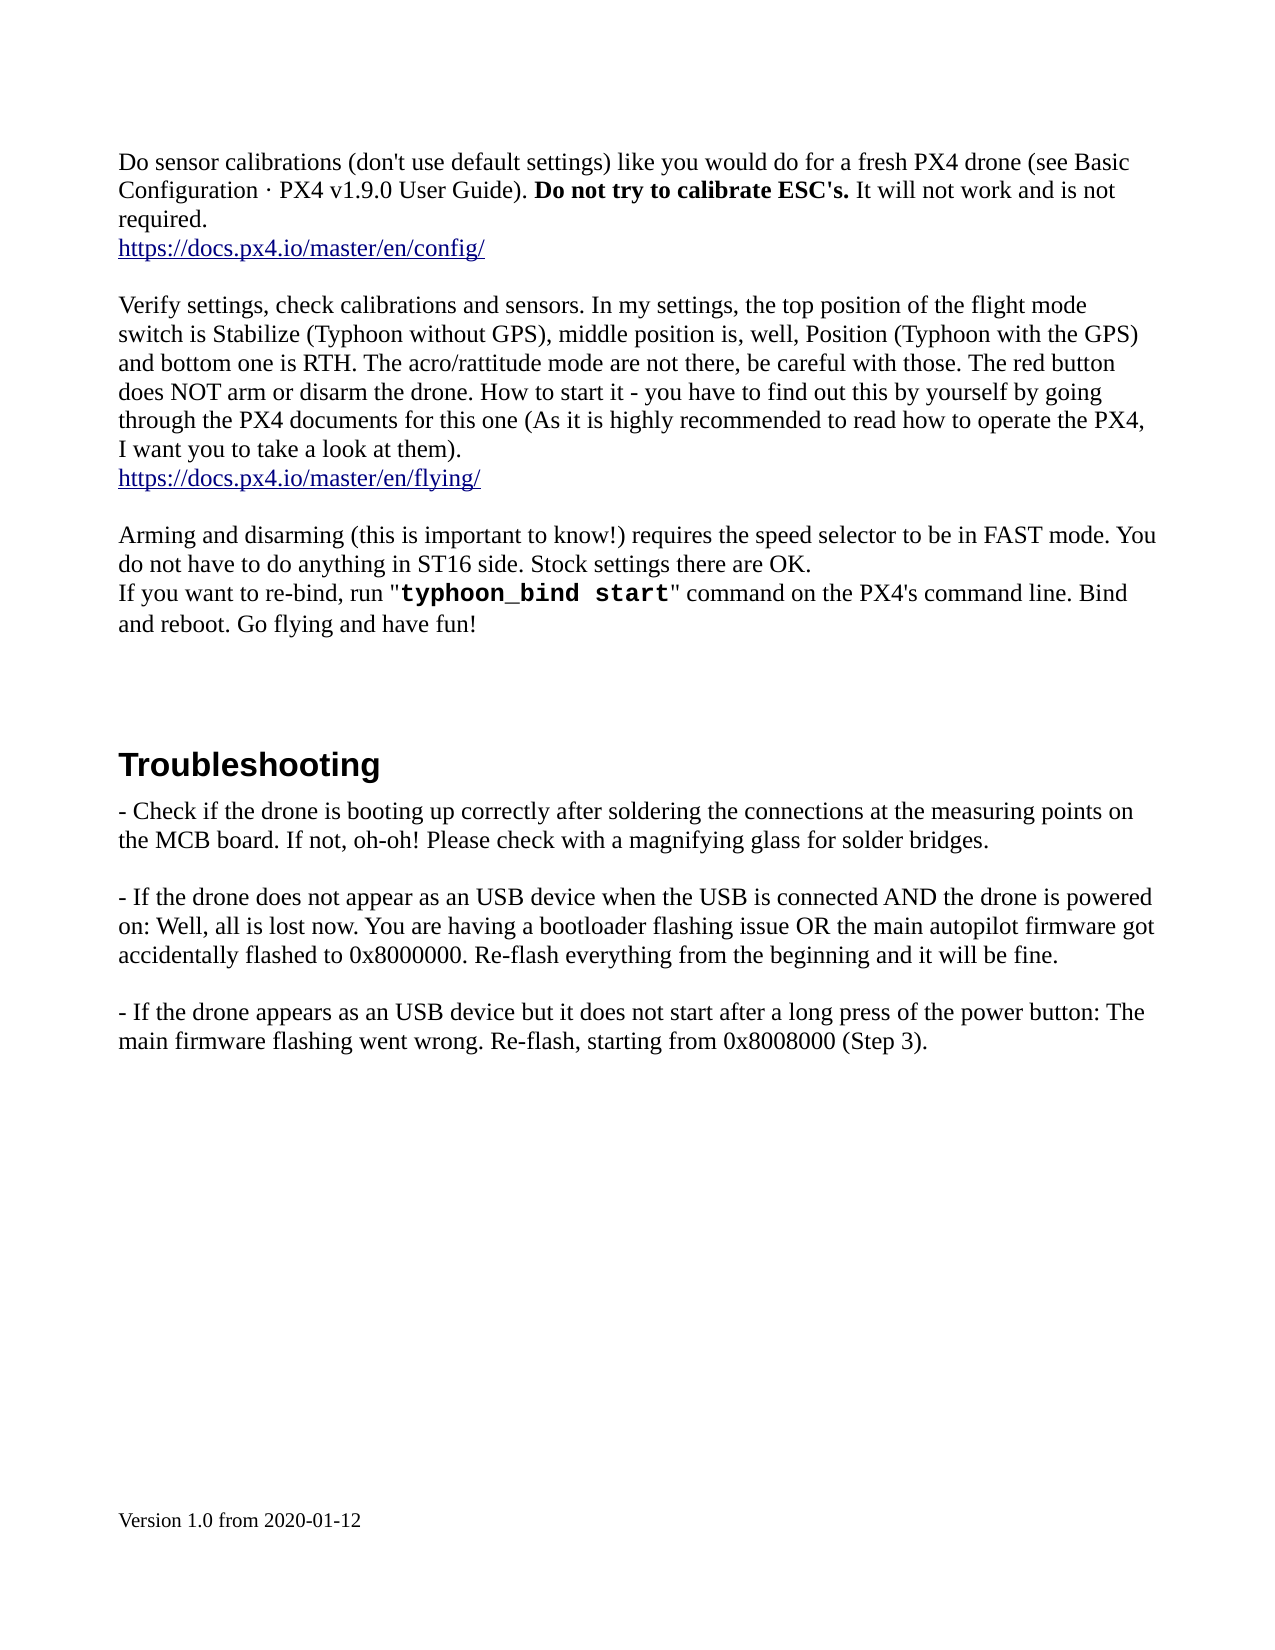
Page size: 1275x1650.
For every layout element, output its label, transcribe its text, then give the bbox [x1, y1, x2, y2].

subtitle Troubleshooting [118, 745, 1157, 783]
text https://docs.px4.io/master/en/flying/ [118, 463, 1157, 492]
text https://docs.px4.io/master/en/config/ [118, 233, 1157, 262]
text - If the drone appears as an USB device but it does not start after a long press of the power button: The main firmware flashing went wrong. Re-flash, starting from 0x8008000 (Step 3). [118, 997, 1157, 1055]
text If you want to re-bind, run "typhoon_bind start" command on the PX4's command line. Bind and reboot. Go flying and have fun! [118, 578, 1157, 638]
text - If the drone does not appear as an USB device when the USB is connected AND the drone is powered on: Well, all is lost now. You are having a bootloader flashing issue OR the main autopilot firmware got accidentally flashed to 0x8000000. Re-flash everything from the beginning and it will be fine. [118, 882, 1157, 968]
text Verify settings, check calibrations and sensors. In my settings, the top position of the flight mode switch is Stabilize (Typhoon without GPS), middle position is, well, Position (Typhoon with the GPS) and bottom one is RTH. The acro/rattitude mode are not there, be careful with those. The red button does NOT arm or disarm the drone. How to start it - you have to find out this by yourself by going through the PX4 documents for this one (As it is highly recommended to read how to operate the PX4, I want you to take a look at them). [118, 291, 1157, 463]
text Do sensor calibrations (don't use default settings) like you would do for a fresh PX4 drone (see Basic Configuration · PX4 v1.9.0 User Guide). Do not try to calibrate ESC's. It will not work and is not required. [118, 147, 1157, 233]
text Arming and disarming (this is important to know!) requires the speed selector to be in FAST mode. You do not have to do anything in ST16 side. Stock settings there are OK. [118, 521, 1157, 578]
text - Check if the drone is booting up correctly after soldering the connections at the measuring points on the MCB board. If not, oh-oh! Please check with a magnifying glass for solder bridges. [118, 796, 1157, 853]
